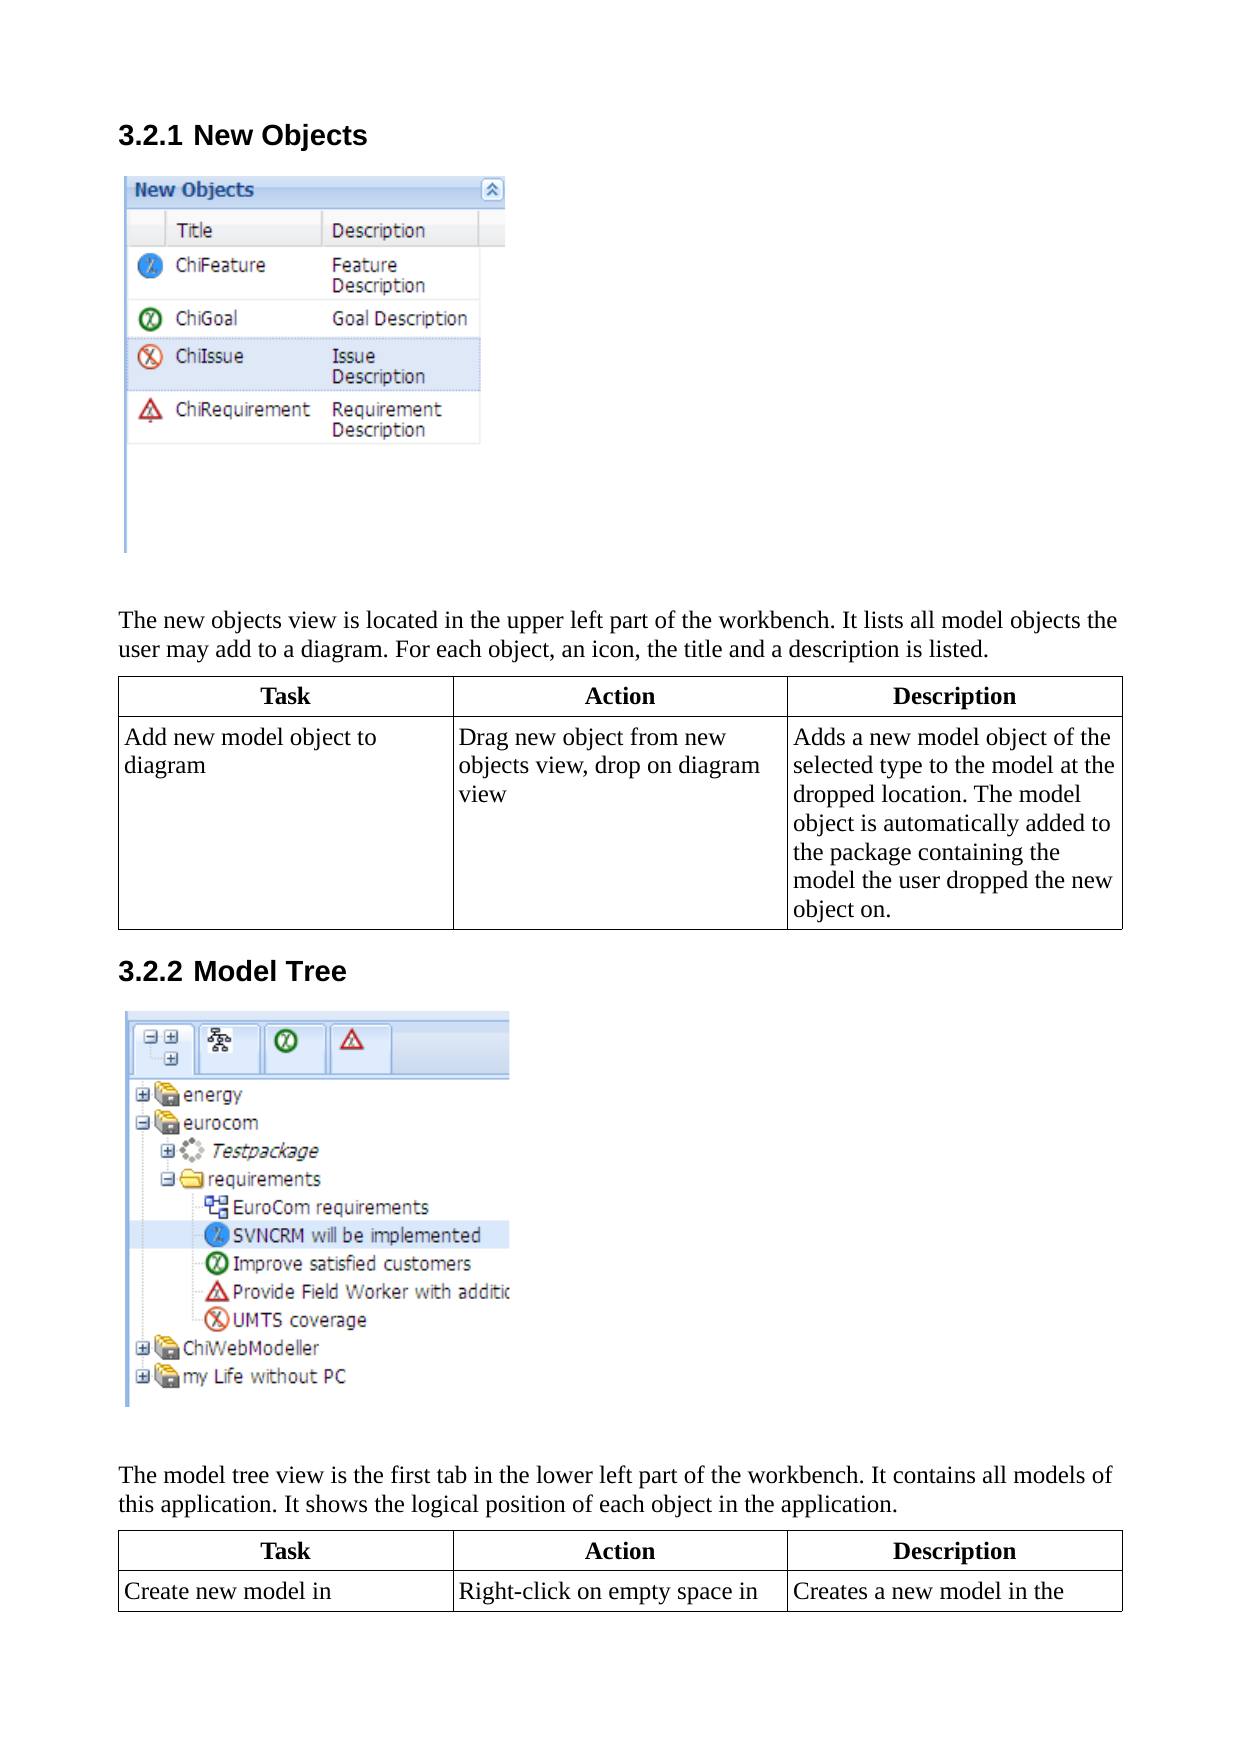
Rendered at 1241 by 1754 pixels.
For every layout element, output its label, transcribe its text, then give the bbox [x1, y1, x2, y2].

subtitle Model Tree [118, 954, 1122, 987]
table_header Action [454, 677, 787, 716]
table_cell Right-click on empty space in [454, 1571, 787, 1611]
text The new objects view is located in the upper left part of the workbench. It lists all model objects the user may add to a diagram. For each object, an icon, the title and a description is listed. [118, 606, 1122, 663]
subtitle New Objects [118, 118, 1122, 152]
table_cell Creates a new model in the [788, 1571, 1122, 1611]
text The model tree view is the first tab in the lower left part of the workbench. It contains all models of this application. It shows the logical position of each object in the application. [118, 1460, 1122, 1517]
table_header Task [119, 677, 453, 716]
table_cell Adds a new model object of the selected type to the model at the dropped location. The model object is automatically added to the package containing the model the user dropped the new object on. [788, 717, 1122, 929]
table_cell Create new model in [119, 1571, 453, 1611]
table_header Description [788, 1531, 1122, 1570]
table_header Description [788, 677, 1122, 716]
table_cell Add new model object to diagram [119, 717, 453, 929]
table_cell Drag new object from new objects view, drop on diagram view [454, 717, 787, 929]
picture [125, 1011, 510, 1407]
picture [124, 176, 506, 553]
table_header Task [119, 1531, 453, 1570]
table_header Action [454, 1531, 787, 1570]
